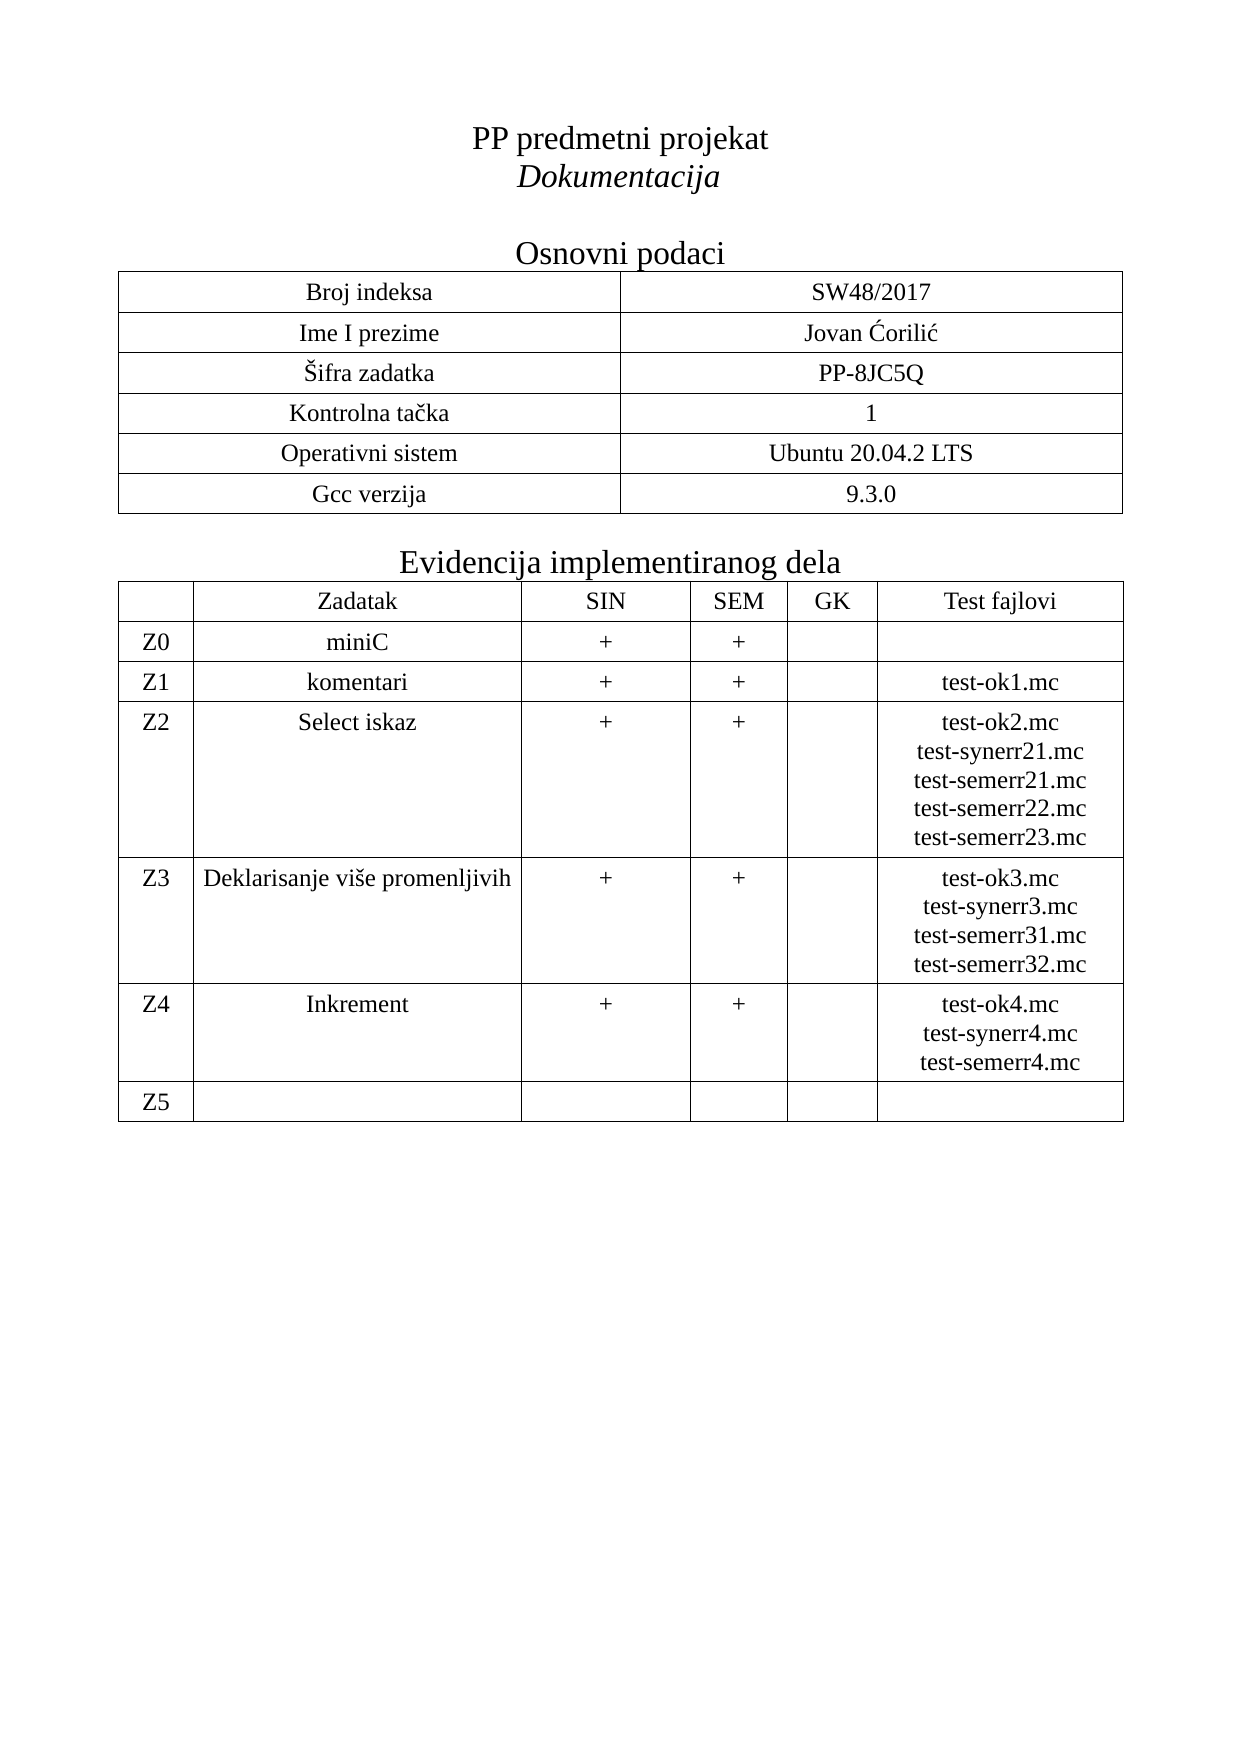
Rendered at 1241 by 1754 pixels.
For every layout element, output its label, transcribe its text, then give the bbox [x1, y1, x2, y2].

text Evidencija implementiranog dela [118, 542, 1122, 581]
table_cell PP-8JC5Q [621, 353, 1122, 392]
table_cell [788, 662, 877, 701]
table_cell + [691, 662, 787, 701]
table_cell Kontrolna tačka [119, 394, 620, 433]
table_cell [788, 702, 877, 857]
text Dokumentacija [118, 156, 1122, 195]
table_header GK [788, 582, 877, 621]
table_cell [788, 1082, 877, 1121]
table_cell Z4 [119, 984, 193, 1081]
table_cell Z2 [119, 702, 193, 857]
table_cell 9.3.0 [621, 474, 1122, 513]
table_cell [194, 1082, 521, 1121]
text PP predmetni projekat [118, 118, 1122, 156]
table_header SEM [691, 582, 787, 621]
table_cell Gcc verzija [119, 474, 620, 513]
table_header SW48/2017 [621, 272, 1122, 312]
table_cell Select iskaz [194, 702, 521, 857]
table_cell Operativni sistem [119, 434, 620, 473]
table_cell Ubuntu 20.04.2 LTS [621, 434, 1122, 473]
text Osnovni podaci [118, 233, 1122, 271]
table_cell Ime I prezime [119, 313, 620, 352]
table_cell Deklarisanje više promenljivih [194, 858, 521, 983]
table_header SIN [522, 582, 690, 621]
table_cell Z0 [119, 622, 193, 661]
table_cell 1 [621, 394, 1122, 433]
table_cell + [522, 858, 690, 983]
table_header Broj indeksa [119, 272, 620, 312]
table_cell miniC [194, 622, 521, 661]
table_header Test fajlovi [878, 582, 1123, 621]
table_cell [788, 984, 877, 1081]
table_cell test-ok2.mc test-synerr21.mc test-semerr21.mc test-semerr22.mc test-semerr23.mc [878, 702, 1123, 857]
table_cell Z1 [119, 662, 193, 701]
table_cell + [522, 622, 690, 661]
table_cell + [691, 702, 787, 857]
table_cell komentari [194, 662, 521, 701]
table_cell + [691, 984, 787, 1081]
table_cell Z3 [119, 858, 193, 983]
table_cell [788, 858, 877, 983]
table_cell Jovan Ćorilić [621, 313, 1122, 352]
table_cell [691, 1082, 787, 1121]
table_header [119, 582, 193, 621]
table_cell test-ok4.mc test-synerr4.mc test-semerr4.mc [878, 984, 1123, 1081]
table_cell [522, 1082, 690, 1121]
table_cell [788, 622, 877, 661]
table_cell Šifra zadatka [119, 353, 620, 392]
table_cell + [522, 702, 690, 857]
table_cell Inkrement [194, 984, 521, 1081]
table_cell test-ok3.mc test-synerr3.mc test-semerr31.mc test-semerr32.mc [878, 858, 1123, 983]
table_cell + [691, 858, 787, 983]
table_cell Z5 [119, 1082, 193, 1121]
table_cell + [691, 622, 787, 661]
table_cell test-ok1.mc [878, 662, 1123, 701]
table_cell + [522, 984, 690, 1081]
table_header Zadatak [194, 582, 521, 621]
table_cell [878, 1082, 1123, 1121]
table_cell [878, 622, 1123, 661]
table_cell + [522, 662, 690, 701]
